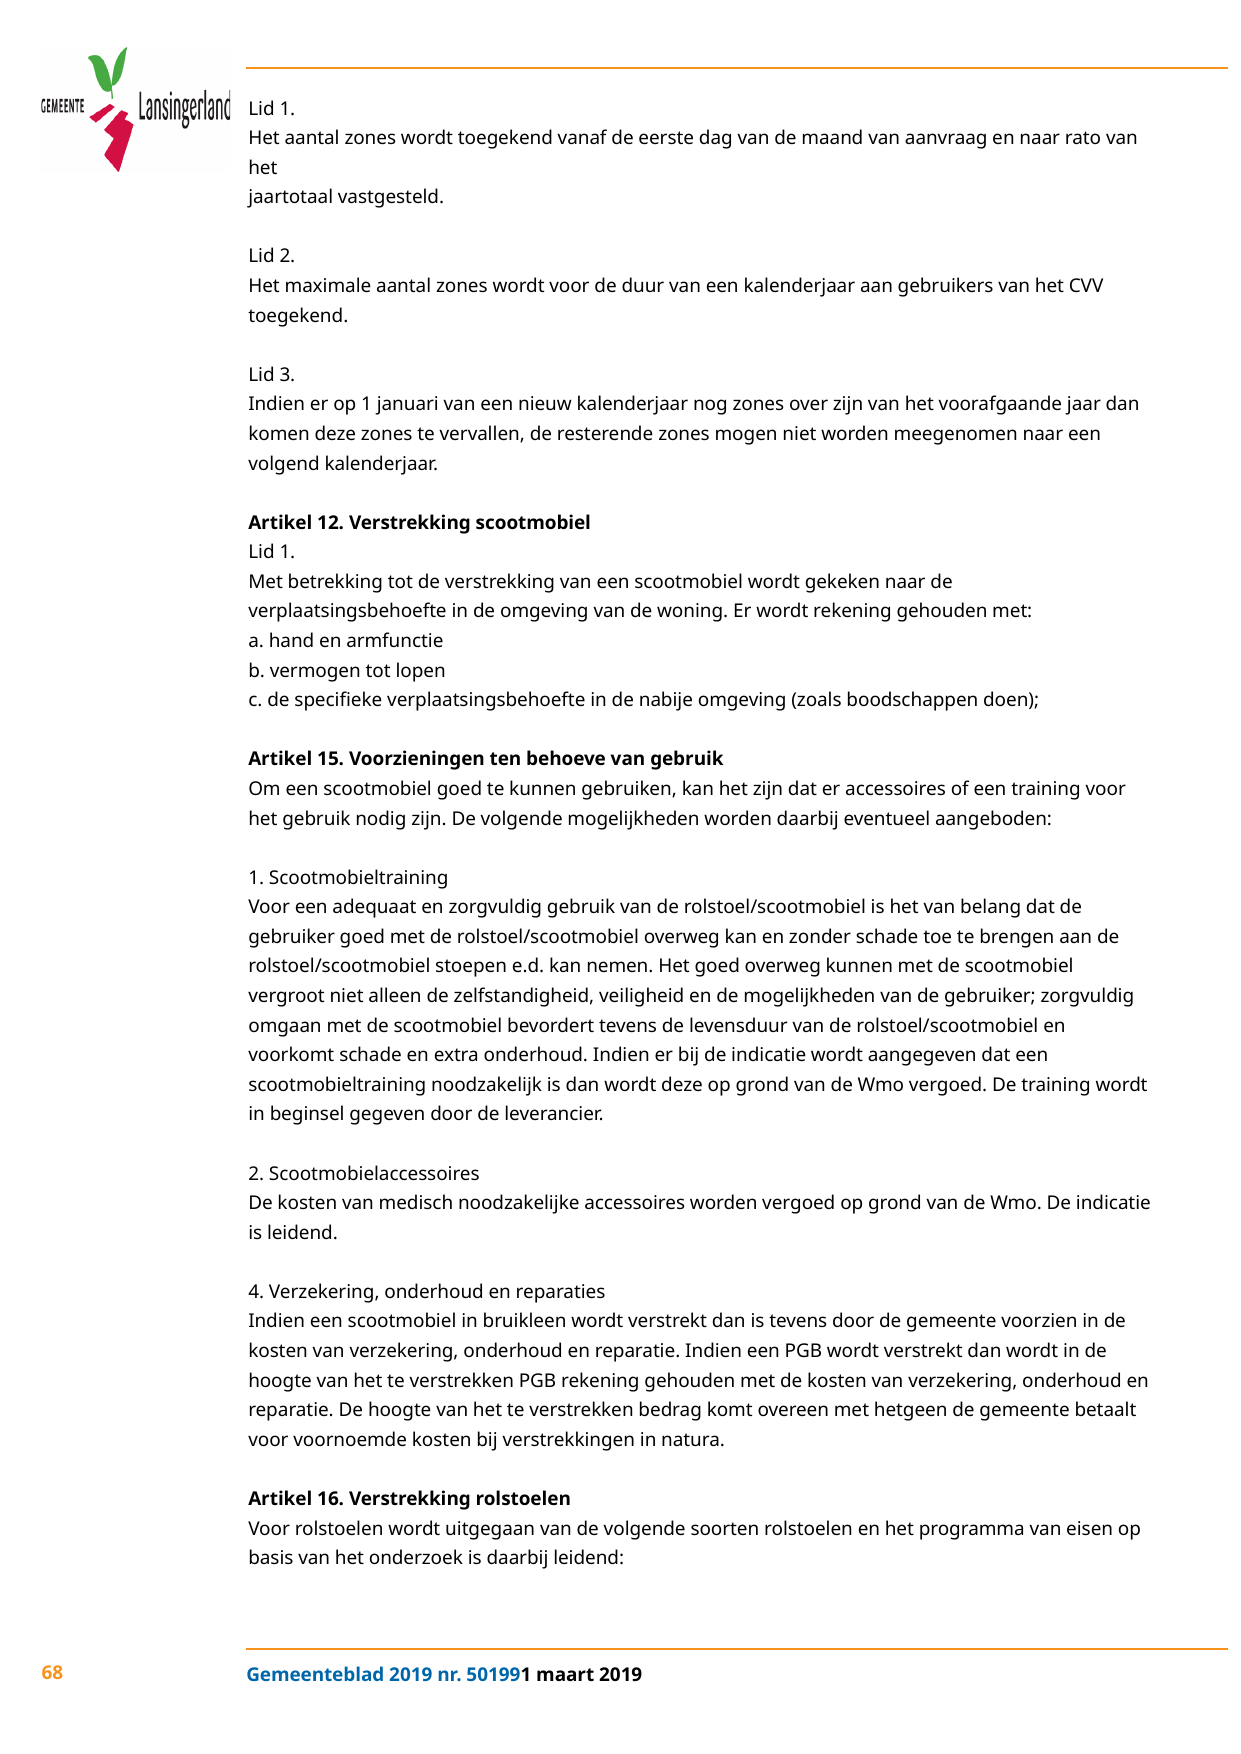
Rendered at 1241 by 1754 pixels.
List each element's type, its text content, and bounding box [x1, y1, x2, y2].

text Artikel 16. Verstrekking rolstoelen [248, 1485, 1152, 1511]
text 4. Verzekering, onderhoud en reparaties [248, 1278, 1152, 1304]
text Indien er op 1 januari van een nieuw kalenderjaar nog zones over zijn van het voorafgaande jaar dan komen deze zones te vervallen, de resterende zones mogen niet worden meegenomen naar een volgend kalenderjaar. [248, 391, 1152, 476]
text c. de specifieke verplaatsingsbehoefte in de nabije omgeving (zoals boodschappen doen); [248, 686, 1152, 712]
text De kosten van medisch noodzakelijke accessoires worden vergoed op grond van de Wmo. De indicatie is leidend. [248, 1189, 1152, 1245]
text Het aantal zones wordt toegekend vanaf de eerste dag van de maand van aanvraag en naar rato van het [248, 124, 1152, 180]
text Artikel 12. Verstrekking scootmobiel [248, 509, 1152, 535]
text Om een scootmobiel goed te kunnen gebruiken, kan het zijn dat er accessoires of een training voor het gebruik nodig zijn. De volgende mogelijkheden worden daarbij eventueel aangeboden: [248, 775, 1152, 831]
text Lid 2. [248, 243, 1152, 268]
text Voor rolstoelen wordt uitgegaan van de volgende soorten rolstoelen en het programma van eisen op basis van het onderzoek is daarbij leidend: [248, 1515, 1152, 1570]
text Met betrekking tot de verstrekking van een scootmobiel wordt gekeken naar de verplaatsingsbehoefte in de omgeving van de woning. Er wordt rekening gehouden met: [248, 568, 1152, 623]
picture [41, 47, 231, 172]
text Voor een adequaat en zorgvuldig gebruik van de rolstoel/scootmobiel is het van belang dat de gebruiker goed met de rolstoel/scootmobiel overweg kan en zonder schade toe te brengen aan de rolstoel/scootmobiel stoepen e.d. kan nemen. Het goed overweg kunnen met de scootmobiel vergroot niet alleen de zelfstandigheid, veiligheid en de mogelijkheden van de gebruiker; zorgvuldig omgaan met de scootmobiel bevordert tevens de levensduur van de rolstoel/scootmobiel en voorkomt schade en extra onderhoud. Indien er bij de indicatie wordt aangegeven dat een scootmobieltraining noodzakelijk is dan wordt deze op grond van de Wmo vergoed. De training wordt in beginsel gegeven door de leverancier. [248, 893, 1152, 1126]
text Lid 1. [248, 538, 1152, 564]
text b. vermogen tot lopen [248, 657, 1152, 683]
text Artikel 15. Voorzieningen ten behoeve van gebruik [248, 746, 1152, 771]
text 2. Scootmobielaccessoires [248, 1160, 1152, 1186]
text jaartotaal vastgesteld. [248, 183, 1152, 209]
text Lid 3. [248, 361, 1152, 387]
text a. hand en armfunctie [248, 627, 1152, 653]
text Lid 1. [248, 95, 1152, 121]
text Indien een scootmobiel in bruikleen wordt verstrekt dan is tevens door de gemeente voorzien in de kosten van verzekering, onderhoud en reparatie. Indien een PGB wordt verstrekt dan wordt in de hoogte van het te verstrekken PGB rekening gehouden met de kosten van verzekering, onderhoud en reparatie. De hoogte van het te verstrekken bedrag komt overeen met hetgeen de gemeente betaalt voor voornoemde kosten bij verstrekkingen in natura. [248, 1308, 1152, 1452]
text 1. Scootmobieltraining [248, 864, 1152, 890]
text Het maximale aantal zones wordt voor de duur van een kalenderjaar aan gebruikers van het CVV toegekend. [248, 272, 1152, 328]
